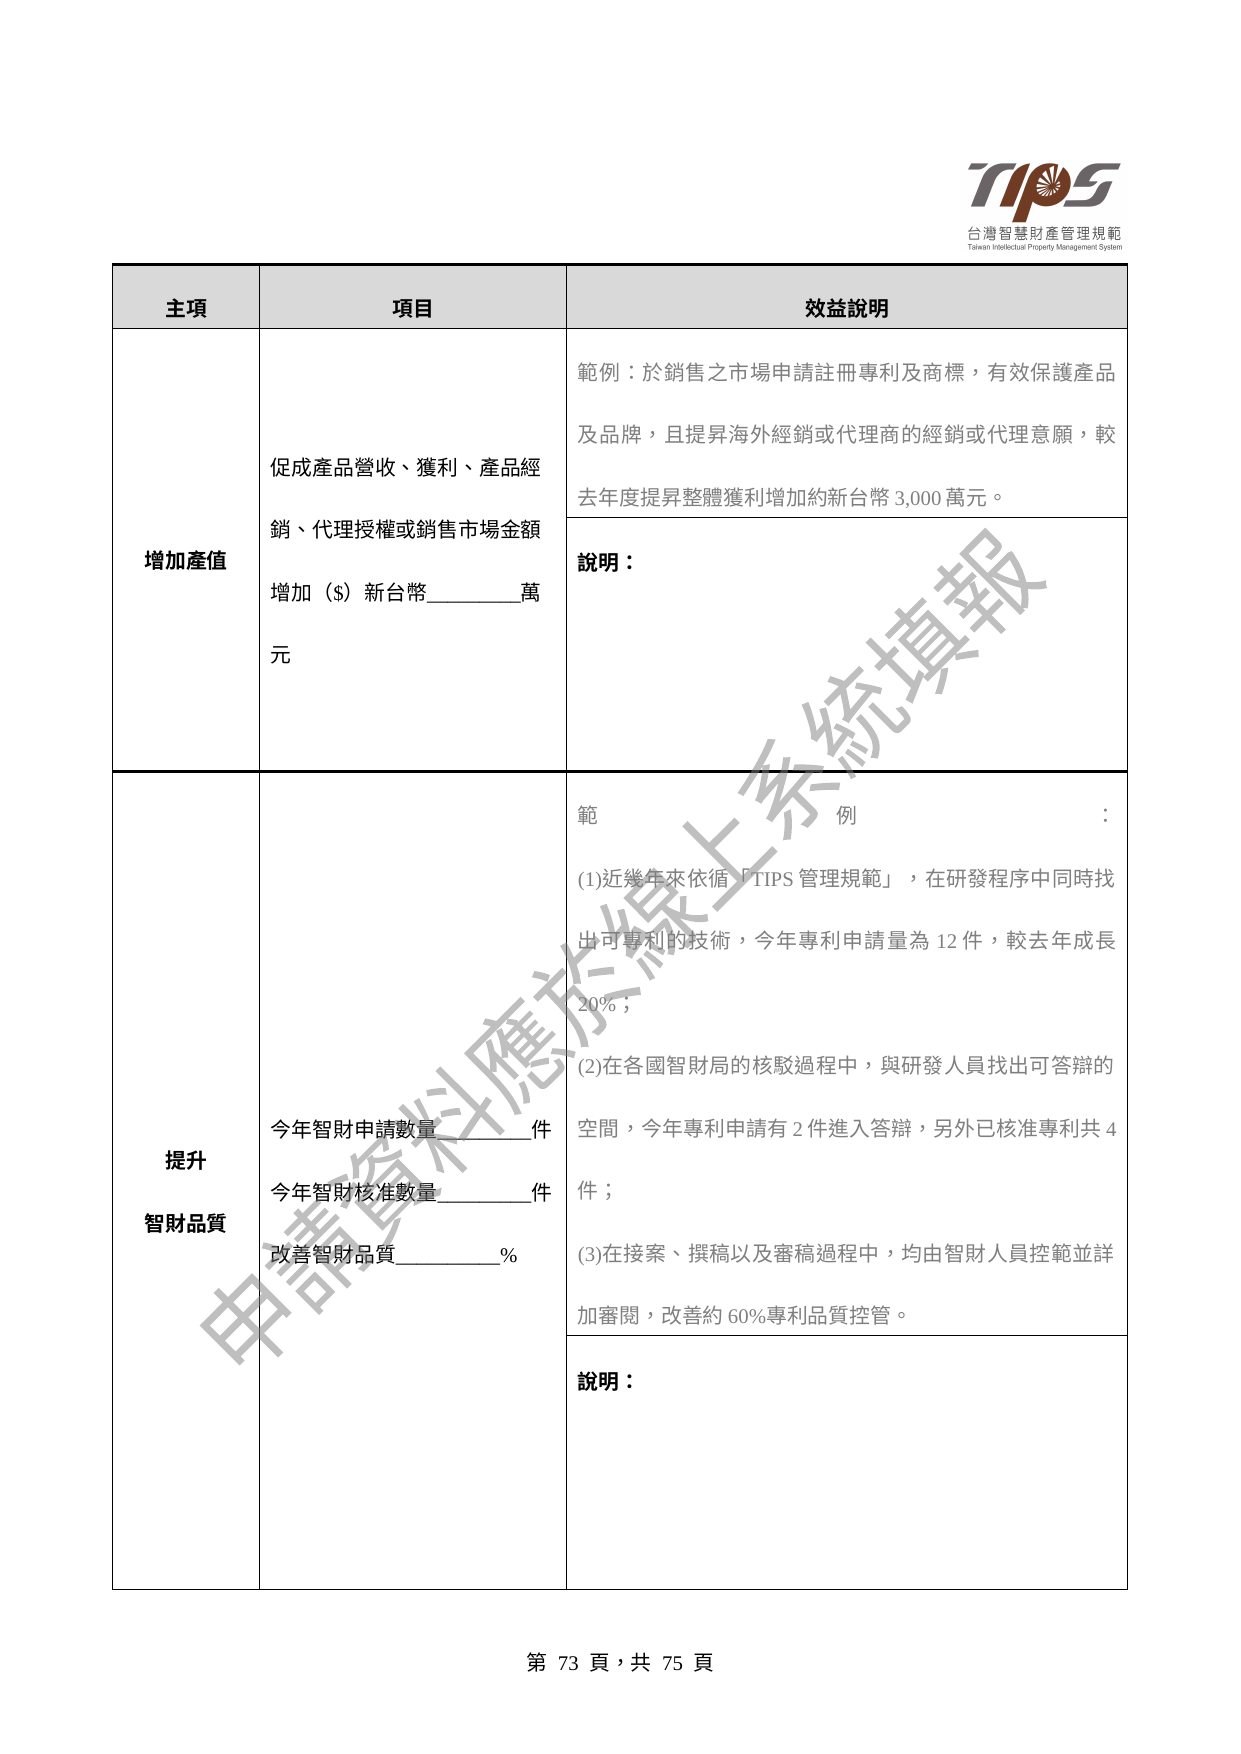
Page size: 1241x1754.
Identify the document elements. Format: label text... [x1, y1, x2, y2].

table_cell 提升 智財品質 [113, 773, 259, 1588]
table_cell 今年智財申請數量_________件 今年智財核准數量_________件 改善智財品質__________% [260, 773, 566, 1588]
table_cell 效益說明 [567, 266, 1127, 328]
table_cell 主項 [113, 266, 259, 328]
table_cell 說明： [567, 1336, 1127, 1588]
table_cell 說明： [567, 518, 1127, 770]
table_cell 促成產品營收、獲利、產品經銷、代理授權或銷售市場金額增加（$）新台幣_________萬元 [260, 329, 566, 770]
table_cell 範例：於銷售之市場申請註冊專利及商標，有效保護產品及品牌，且提昇海外經銷或代理商的經銷或代理意願，較去年度提昇整體獲利增加約新台幣3,000萬元。 [567, 329, 1127, 517]
table_cell 增加產值 [113, 329, 259, 770]
table_cell 範例： (1)近幾年來依循「TIPS管理規範」，在研發程序中同時找出可專利的技術，今年專利申請量為12件，較去年成長20%； (2)在各國智財局的核駁過程中，與研發人員找出可答辯的空間，今年專利申請有2件進入答辯，另外已核准專利共4件； (3)在接案、撰稿以及審稿過程中，均由智財人員控範並詳加審閱，改善約60%專利品質控管。 [567, 773, 1127, 1335]
table_cell 項目 [260, 266, 566, 328]
